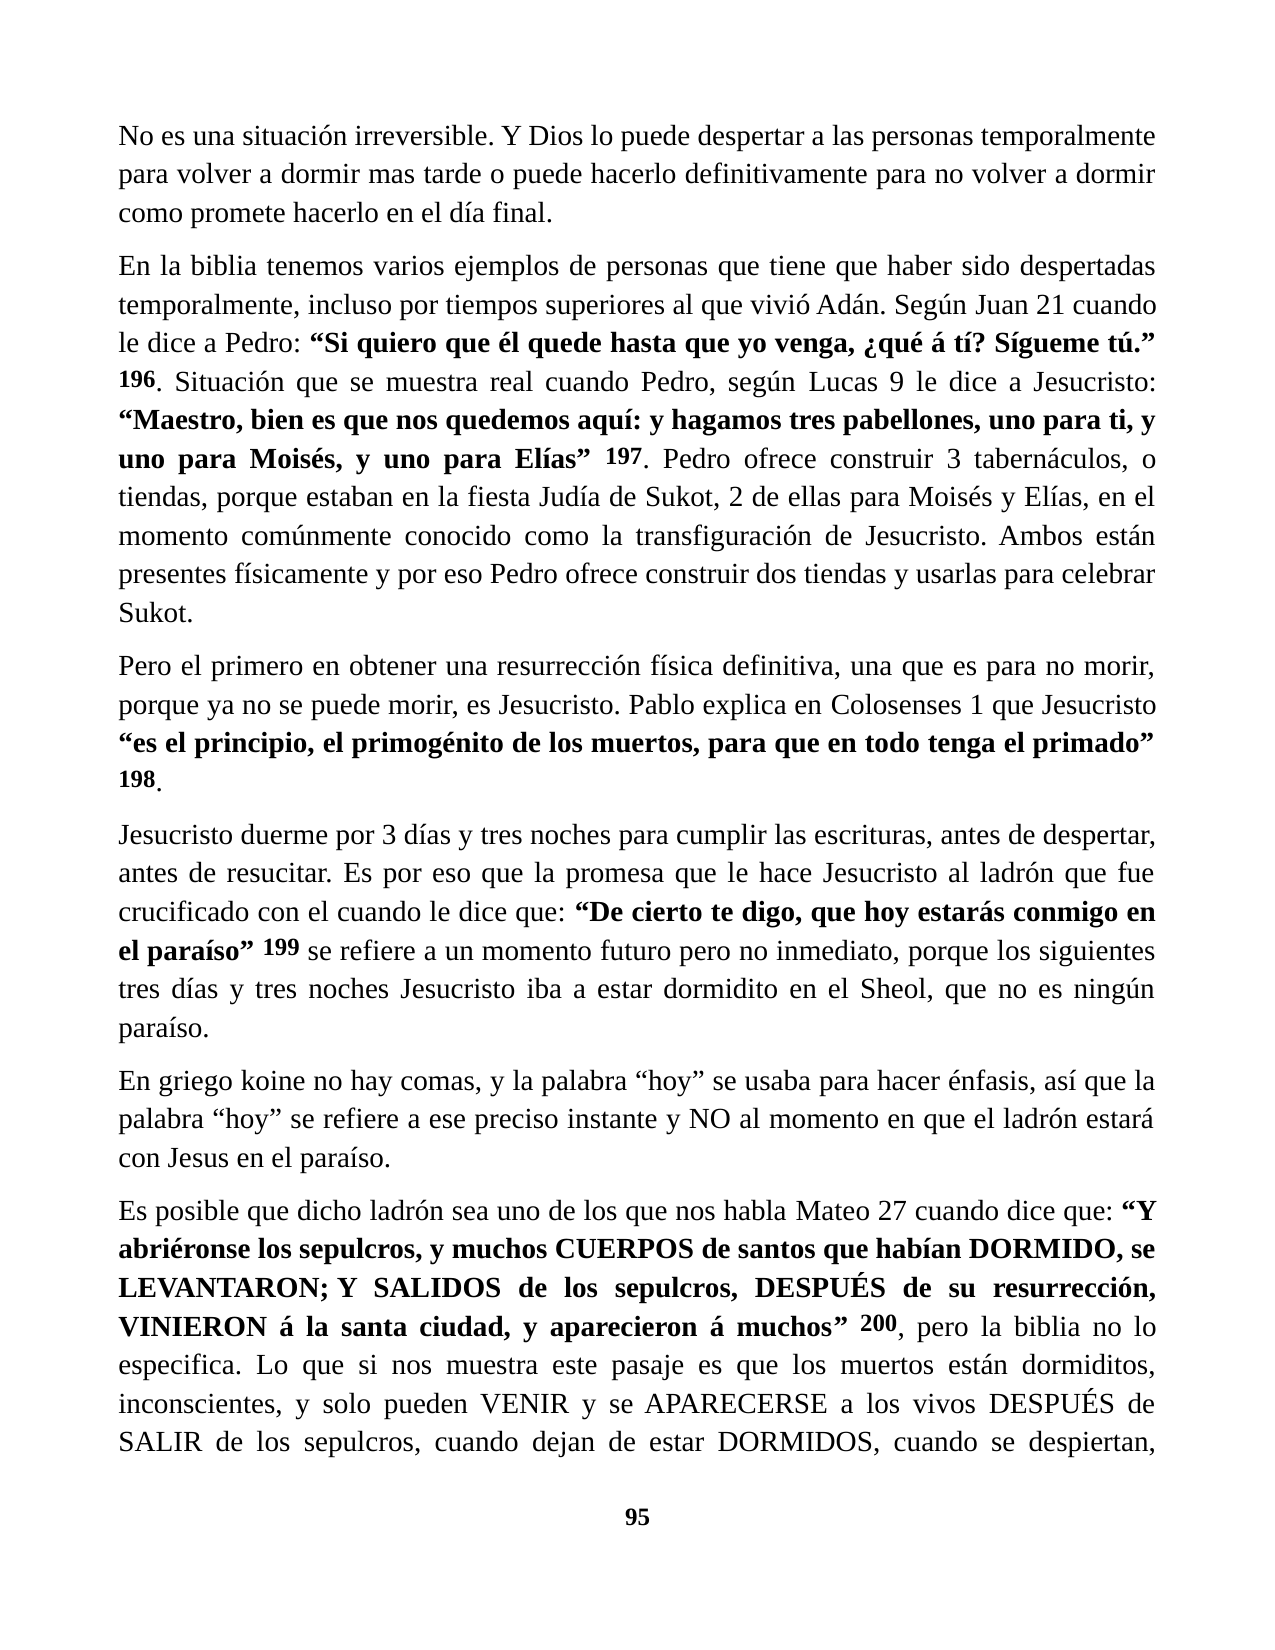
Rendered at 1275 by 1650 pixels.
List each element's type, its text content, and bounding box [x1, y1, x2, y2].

text Es posible que dicho ladrón sea uno de los que nos habla Mateo 27 cuando dice que: “Y abriéronse los sepulcros, y muchos CUERPOS de santos que habían DORMIDO, se LEVANTARON; Y SALIDOS de los sepulcros, DESPUÉS de su resurrección, VINIERON á la santa ciudad, y aparecieron á muchos” , pero la biblia no lo especifica. Lo que si nos muestra este pasaje es que los muertos están dormiditos, inconscientes, y solo pueden VENIR y se APARECERSE a los vivos DESPUÉS de SALIR de los sepulcros, cuando dejan de estar DORMIDOS, cuando se despiertan, [118, 1193, 1157, 1458]
text En griego koine no hay comas, y la palabra “hoy” se usaba para hacer énfasis, así que la palabra “hoy” se refiere a ese preciso instante y NO al momento en que el ladrón estará con Jesus en el paraíso. [118, 1063, 1157, 1173]
text Jesucristo duerme por 3 días y tres noches para cumplir las escrituras, antes de despertar, antes de resucitar. Es por eso que la promesa que le hace Jesucristo al ladrón que fue crucificado con el cuando le dice que: “De cierto te digo, que hoy estarás conmigo en el paraíso” se refiere a un momento futuro pero no inmediato, porque los siguientes tres días y tres noches Jesucristo iba a estar dormidito en el Sheol, que no es ningún paraíso. [118, 817, 1157, 1043]
text No es una situación irreversible. Y Dios lo puede despertar a las personas temporalmente para volver a dormir mas tarde o puede hacerlo definitivamente para no volver a dormir como promete hacerlo en el día final. [118, 118, 1157, 229]
text En la biblia tenemos varios ejemplos de personas que tiene que haber sido despertadas temporalmente, incluso por tiempos superiores al que vivió Adán. Según Juan 21 cuando le dice a Pedro: “Si quiero que él quede hasta que yo venga, ¿qué á tí? Sígueme tú.” . Situación que se muestra real cuando Pedro, según Lucas 9 le dice a Jesucristo: “Maestro, bien es que nos quedemos aquí: y hagamos tres pabellones, uno para ti, y uno para Moisés, y uno para Elías” . Pedro ofrece construir 3 tabernáculos, o tiendas, porque estaban en la fiesta Judía de Sukot, 2 de ellas para Moisés y Elías, en el momento comúnmente conocido como la transfiguración de Jesucristo. Ambos están presentes físicamente y por eso Pedro ofrece construir dos tiendas y usarlas para celebrar Sukot. [118, 248, 1157, 629]
text Pero el primero en obtener una resurrección física definitiva, una que es para no morir, porque ya no se puede morir, es Jesucristo. Pablo explica en Colosenses 1 que Jesucristo “es el principio, el primogénito de los muertos, para que en todo tenga el primado” . [118, 648, 1157, 797]
